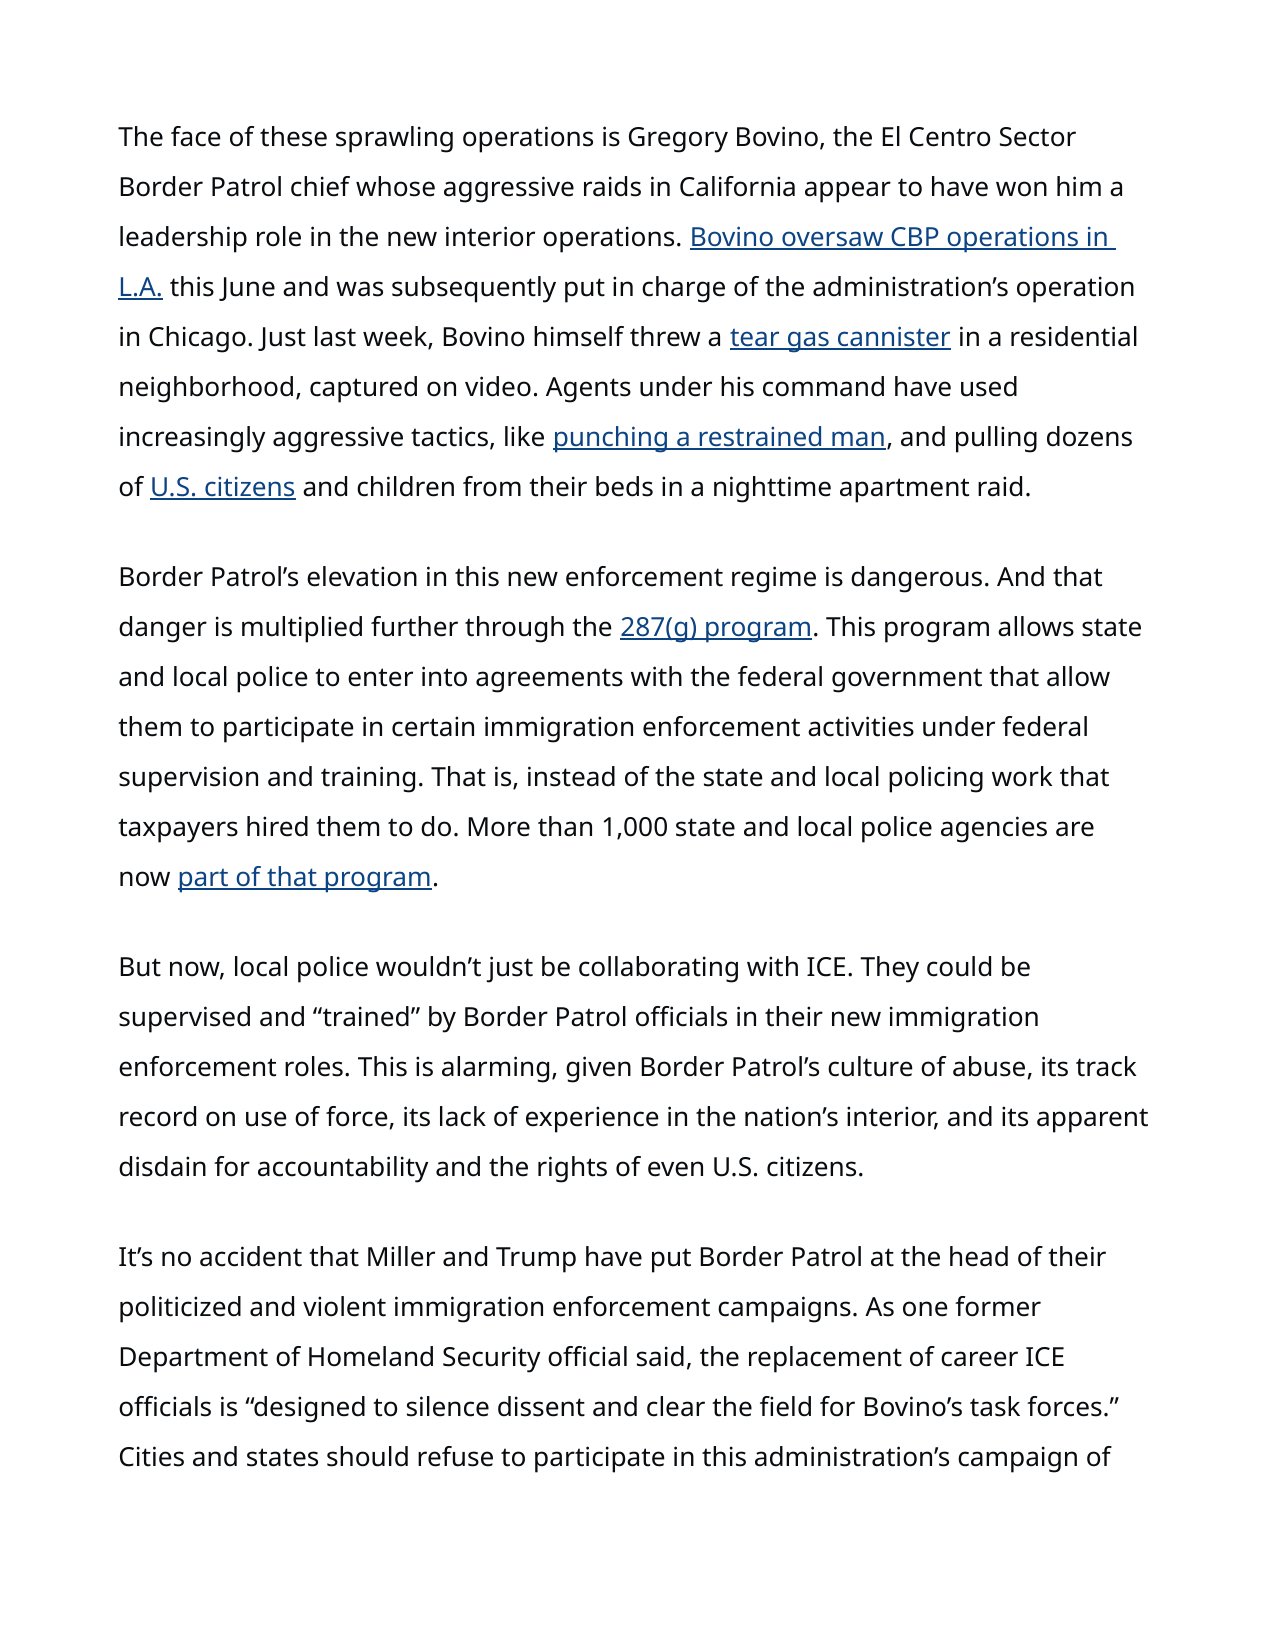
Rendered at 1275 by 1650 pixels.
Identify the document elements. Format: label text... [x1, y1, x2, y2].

text The face of these sprawling operations is Gregory Bovino, the El Centro Sector Border Patrol chief whose aggressive raids in California appear to have won him a leadership role in the new interior operations. Bovino oversaw CBP operations in L.A. this June and was subsequently put in charge of the administration’s operation in Chicago. Just last week, Bovino himself threw a tear gas cannister in a residential neighborhood, captured on video. Agents under his command have used increasingly aggressive tactics, like punching a restrained man, and pulling dozens of U.S. citizens and children from their beds in a nighttime apartment raid. [118, 118, 1157, 504]
text Border Patrol’s elevation in this new enforcement regime is dangerous. And that danger is multiplied further through the 287(g) program. This program allows state and local police to enter into agreements with the federal government that allow them to participate in certain immigration enforcement activities under federal supervision and training. That is, instead of the state and local policing work that taxpayers hired them to do. More than 1,000 state and local police agencies are now part of that program. [118, 558, 1157, 894]
text It’s no accident that Miller and Trump have put Border Patrol at the head of their politicized and violent immigration enforcement campaigns. As one former Department of Homeland Security official said, the replacement of career ICE officials is “designed to silence dissent and clear the field for Bovino’s task forces.” Cities and states should refuse to participate in this administration’s campaign of [118, 1238, 1157, 1474]
text But now, local police wouldn’t just be collaborating with ICE. They could be supervised and “trained” by Border Patrol officials in their new immigration enforcement roles. This is alarming, given Border Patrol’s culture of abuse, its track record on use of force, its lack of experience in the nation’s interior, and its apparent disdain for accountability and the rights of even U.S. citizens. [118, 948, 1157, 1184]
